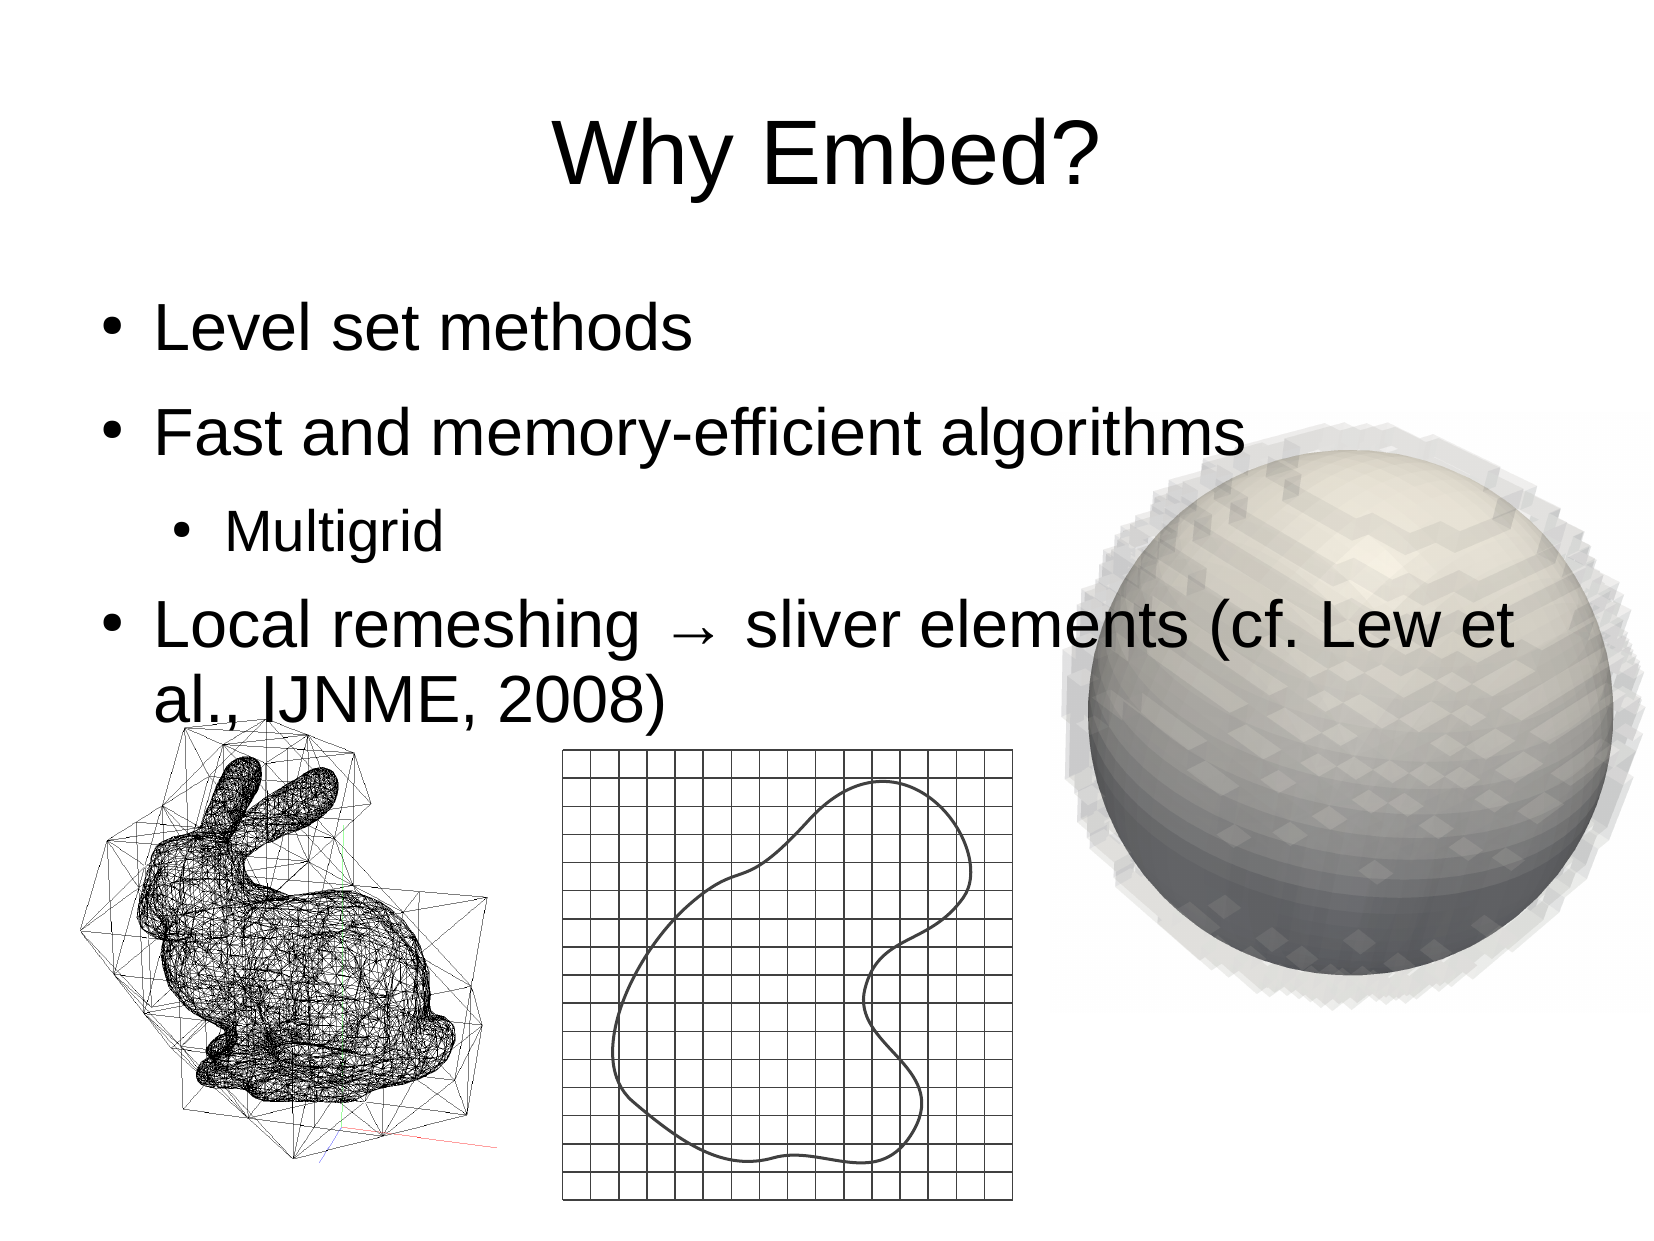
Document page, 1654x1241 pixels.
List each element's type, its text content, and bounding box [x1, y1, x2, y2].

picture [1571, 412, 1651, 1013]
title Why Embed? [82, 49, 1571, 257]
list Level set methods Fast and memory-efficient algorithms Multigrid Local remeshing → sliver elements (cf. Lew et al., IJNME, 2008) [82, 290, 1571, 1109]
picture [75, 712, 497, 1163]
